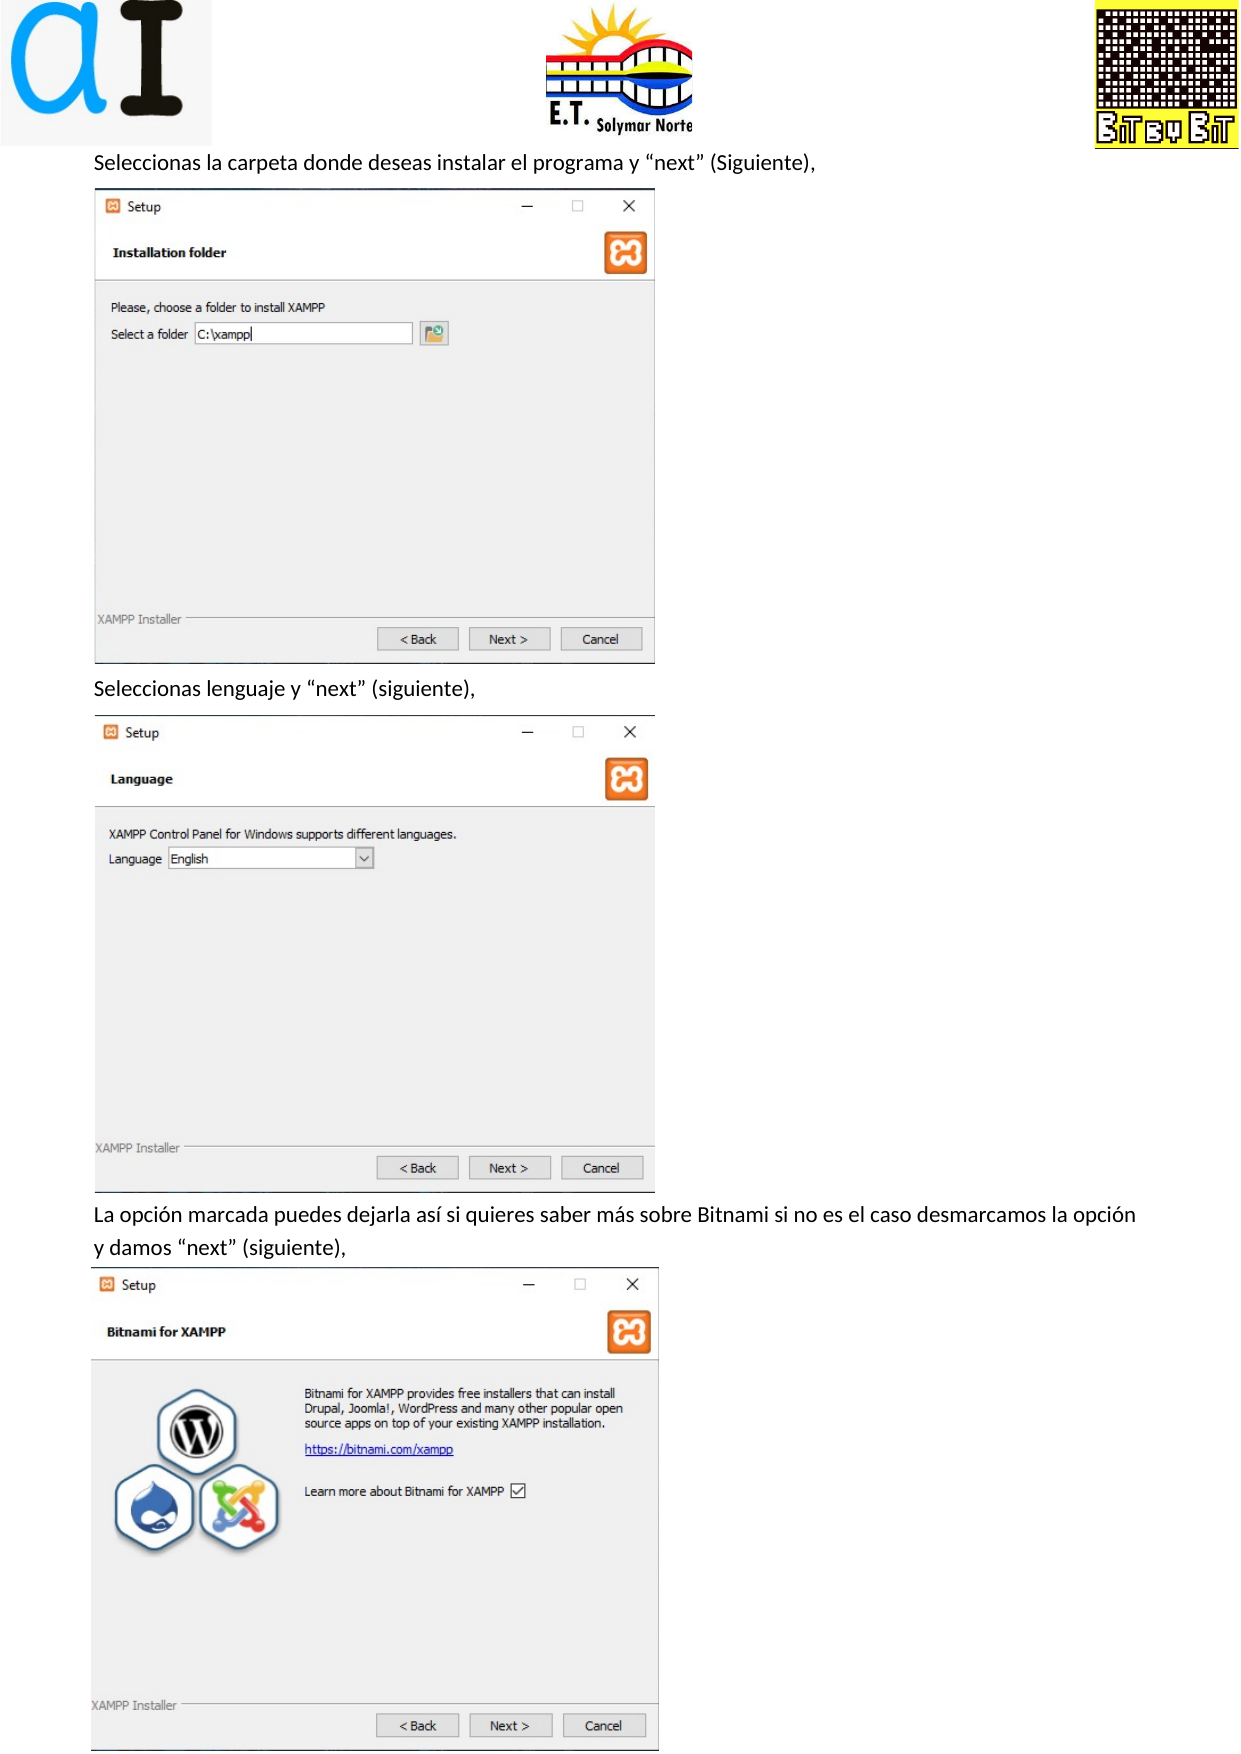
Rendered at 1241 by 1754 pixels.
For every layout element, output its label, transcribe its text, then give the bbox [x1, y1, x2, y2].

text Seleccionas la carpeta donde deseas instalar el programa y “next” (Siguiente), [94, 148, 1143, 176]
text La opción marcada puedes dejarla así si quieres saber más sobre Bitnami si no es el caso desmarcamos la opción y damos “next” (siguiente), [94, 1200, 1143, 1261]
picture [0, 0, 212, 146]
picture [1094, 0, 1239, 149]
picture [546, 0, 693, 146]
picture [94, 715, 655, 1193]
picture [94, 188, 655, 664]
text Seleccionas lenguaje y “next” (siguiente), [94, 674, 1143, 702]
picture [91, 1267, 659, 1751]
